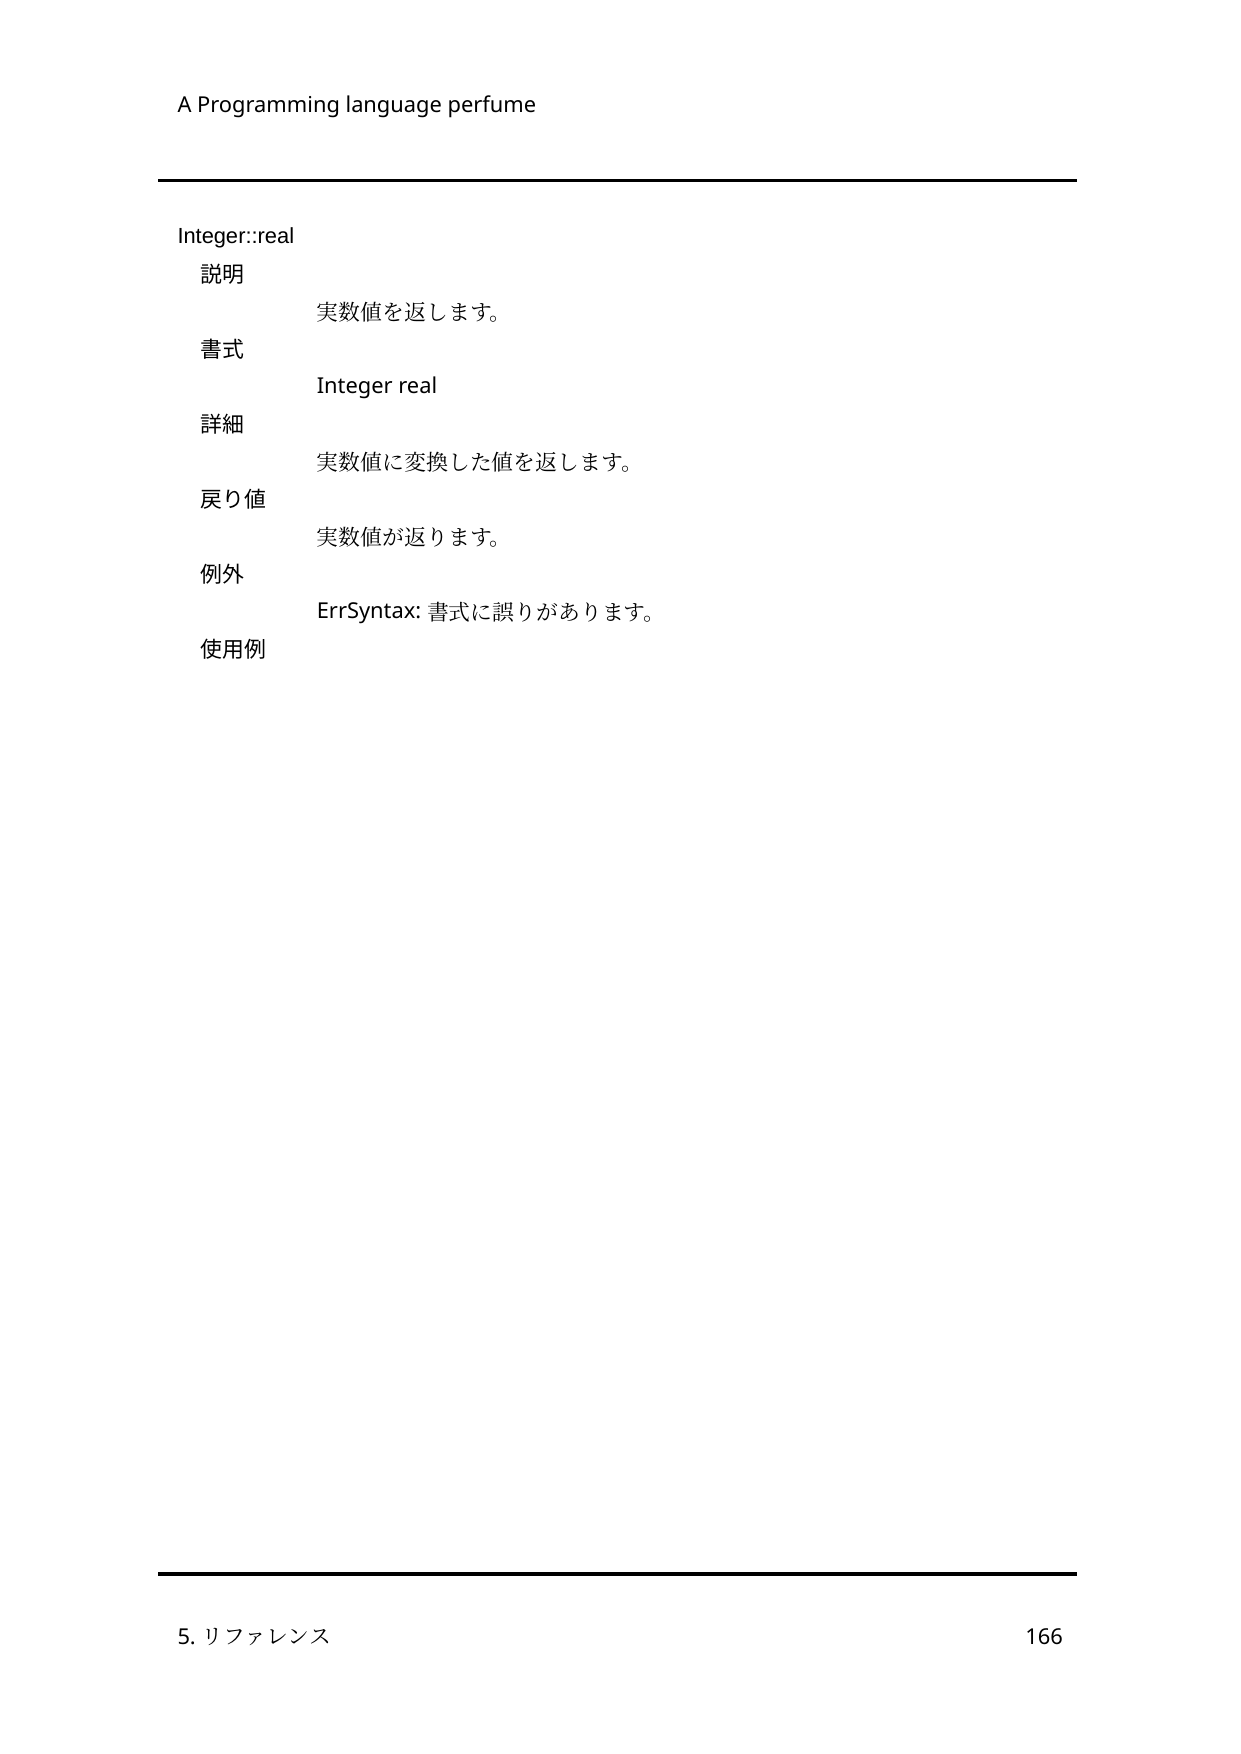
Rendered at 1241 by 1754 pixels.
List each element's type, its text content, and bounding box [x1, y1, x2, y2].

table_cell 実数値が返ります。 [317, 479, 1063, 554]
subtitle Integer::real [177, 217, 1063, 254]
table_header 説明 [200, 254, 317, 329]
table_cell 詳細 [200, 404, 317, 479]
table_cell Integer real [317, 329, 1063, 404]
table_cell ErrSyntax: 書式に誤りがあります。 [317, 554, 1063, 629]
table_cell 戻り値 [200, 479, 317, 554]
table_cell 実数値に変換した値を返します。 [317, 404, 1063, 479]
table_cell [317, 629, 1063, 704]
table_cell 使用例 [200, 629, 317, 704]
table_cell 例外 [200, 554, 317, 629]
table_cell 書式 [200, 329, 317, 404]
table_header 実数値を返します。 [317, 254, 1063, 329]
